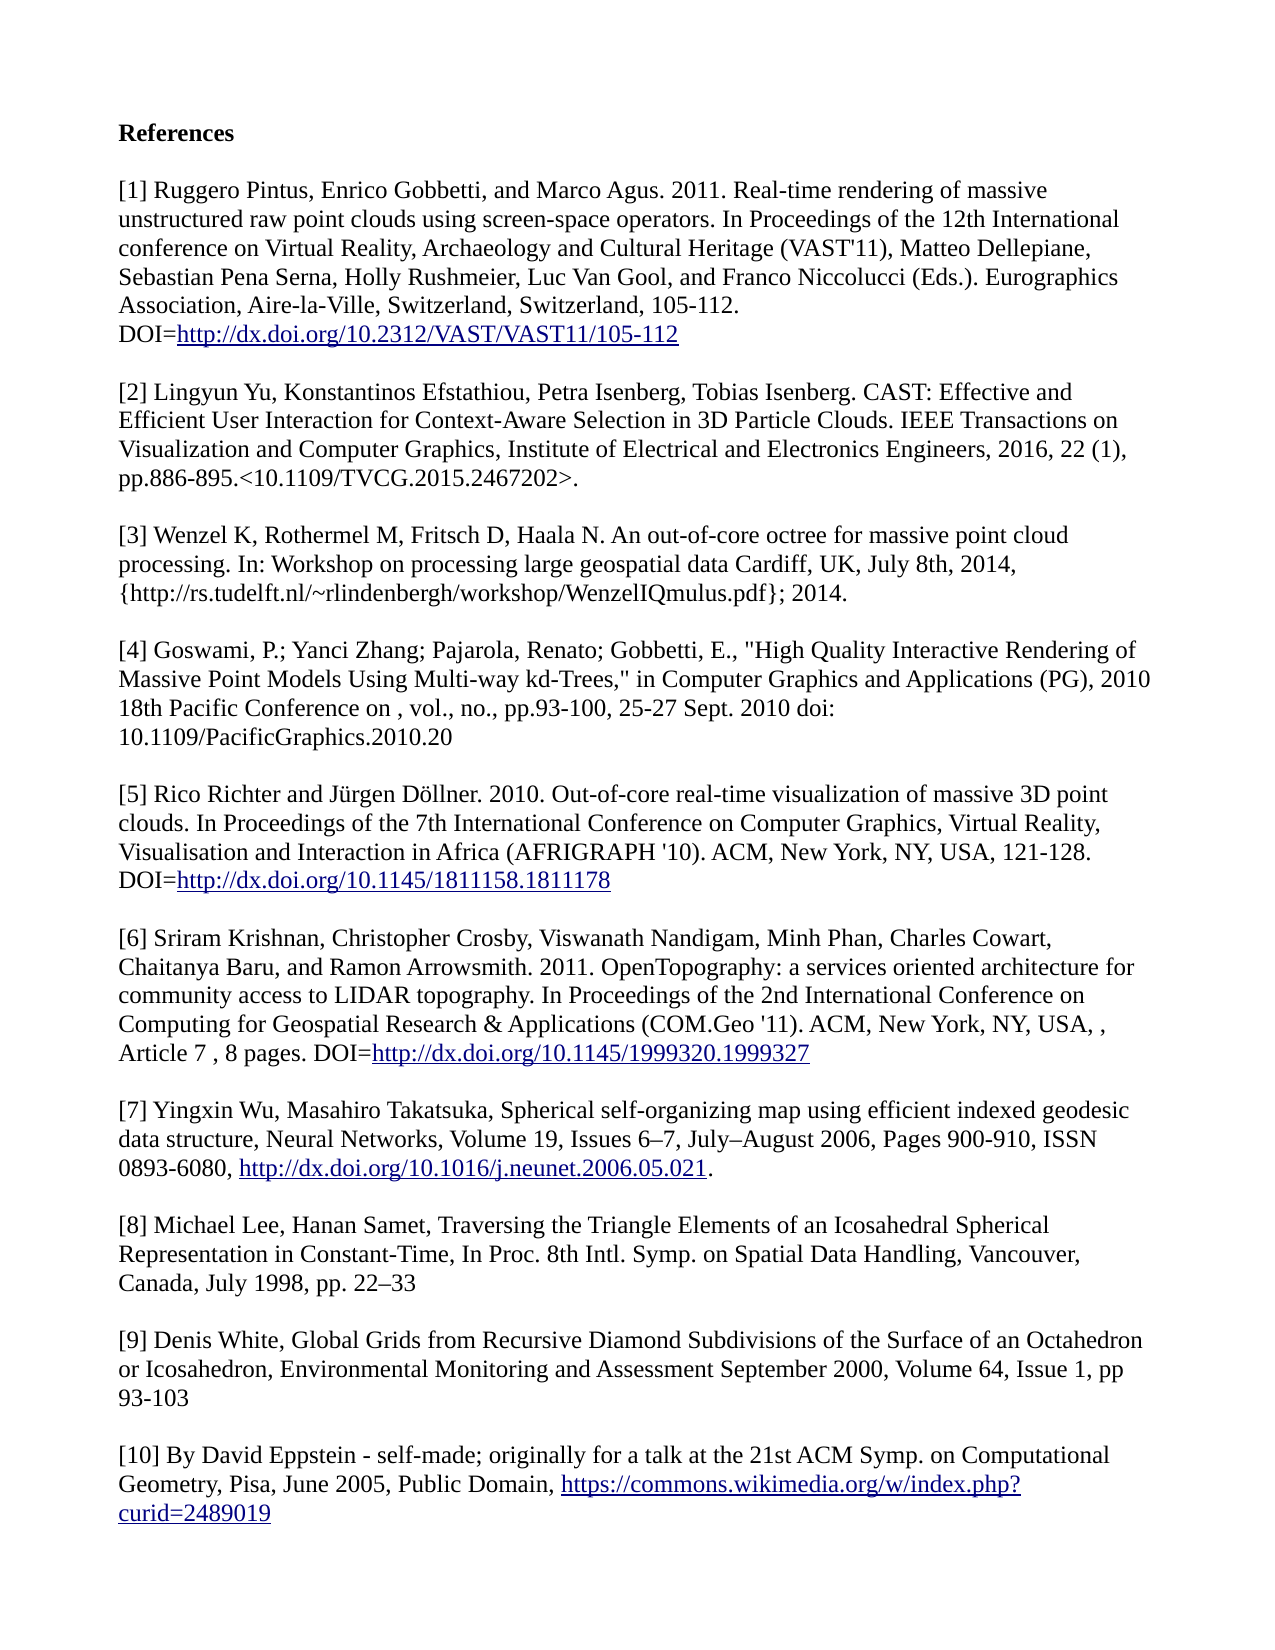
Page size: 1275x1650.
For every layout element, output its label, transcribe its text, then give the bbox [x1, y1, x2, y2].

text [8] Michael Lee, Hanan Samet, Traversing the Triangle Elements of an Icosahedral Spherical Representation in Constant-Time, In Proc. 8th Intl. Symp. on Spatial Data Handling, Vancouver, Canada, July 1998, pp. 22–33 [118, 1211, 1157, 1297]
text References [118, 118, 1157, 147]
text [4] Goswami, P.; Yanci Zhang; Pajarola, Renato; Gobbetti, E., "High Quality Interactive Rendering of Massive Point Models Using Multi-way kd-Trees," in Computer Graphics and Applications (PG), 2010 18th Pacific Conference on , vol., no., pp.93-100, 25-27 Sept. 2010 doi: 10.1109/PacificGraphics.2010.20 [118, 636, 1157, 751]
text [2] Lingyun Yu, Konstantinos Efstathiou, Petra Isenberg, Tobias Isenberg. CAST: Effective and Efficient User Interaction for Context-Aware Selection in 3D Particle Clouds. IEEE Transactions on Visualization and Computer Graphics, Institute of Electrical and Electronics Engineers, 2016, 22 (1), pp.886-895.<10.1109/TVCG.2015.2467202>. [118, 377, 1157, 492]
text [7] Yingxin Wu, Masahiro Takatsuka, Spherical self-organizing map using efficient indexed geodesic data structure, Neural Networks, Volume 19, Issues 6–7, July–August 2006, Pages 900-910, ISSN 0893-6080, http://dx.doi.org/10.1016/j.neunet.2006.05.021. [118, 1096, 1157, 1182]
text [5] Rico Richter and Jürgen Döllner. 2010. Out-of-core real-time visualization of massive 3D point clouds. In Proceedings of the 7th International Conference on Computer Graphics, Virtual Reality, Visualisation and Interaction in Africa (AFRIGRAPH '10). ACM, New York, NY, USA, 121-128. DOI=http://dx.doi.org/10.1145/1811158.1811178 [118, 779, 1157, 894]
text [1] Ruggero Pintus, Enrico Gobbetti, and Marco Agus. 2011. Real-time rendering of massive unstructured raw point clouds using screen-space operators. In Proceedings of the 12th International conference on Virtual Reality, Archaeology and Cultural Heritage (VAST'11), Matteo Dellepiane, Sebastian Pena Serna, Holly Rushmeier, Luc Van Gool, and Franco Niccolucci (Eds.). Eurographics Association, Aire-la-Ville, Switzerland, Switzerland, 105-112. DOI=http://dx.doi.org/10.2312/VAST/VAST11/105-112 [118, 176, 1157, 348]
text [3] Wenzel K, Rothermel M, Fritsch D, Haala N. An out-of-core octree for massive point cloud processing. In: Workshop on processing large geospatial data Cardiff, UK, July 8th, 2014, {http://rs.tudelft.nl/~rlindenbergh/workshop/WenzelIQmulus.pdf}; 2014. [118, 521, 1157, 607]
text [6] Sriram Krishnan, Christopher Crosby, Viswanath Nandigam, Minh Phan, Charles Cowart, Chaitanya Baru, and Ramon Arrowsmith. 2011. OpenTopography: a services oriented architecture for community access to LIDAR topography. In Proceedings of the 2nd International Conference on Computing for Geospatial Research & Applications (COM.Geo '11). ACM, New York, NY, USA, , Article 7 , 8 pages. DOI=http://dx.doi.org/10.1145/1999320.1999327 [118, 923, 1157, 1067]
text [10] By David Eppstein - self-made; originally for a talk at the 21st ACM Symp. on Computational Geometry, Pisa, June 2005, Public Domain, https://commons.wikimedia.org/w/index.php?curid=2489019 [118, 1441, 1157, 1527]
text [9] Denis White, Global Grids from Recursive Diamond Subdivisions of the Surface of an Octahedron or Icosahedron, Environmental Monitoring and Assessment September 2000, Volume 64, Issue 1, pp 93-103 [118, 1326, 1157, 1412]
